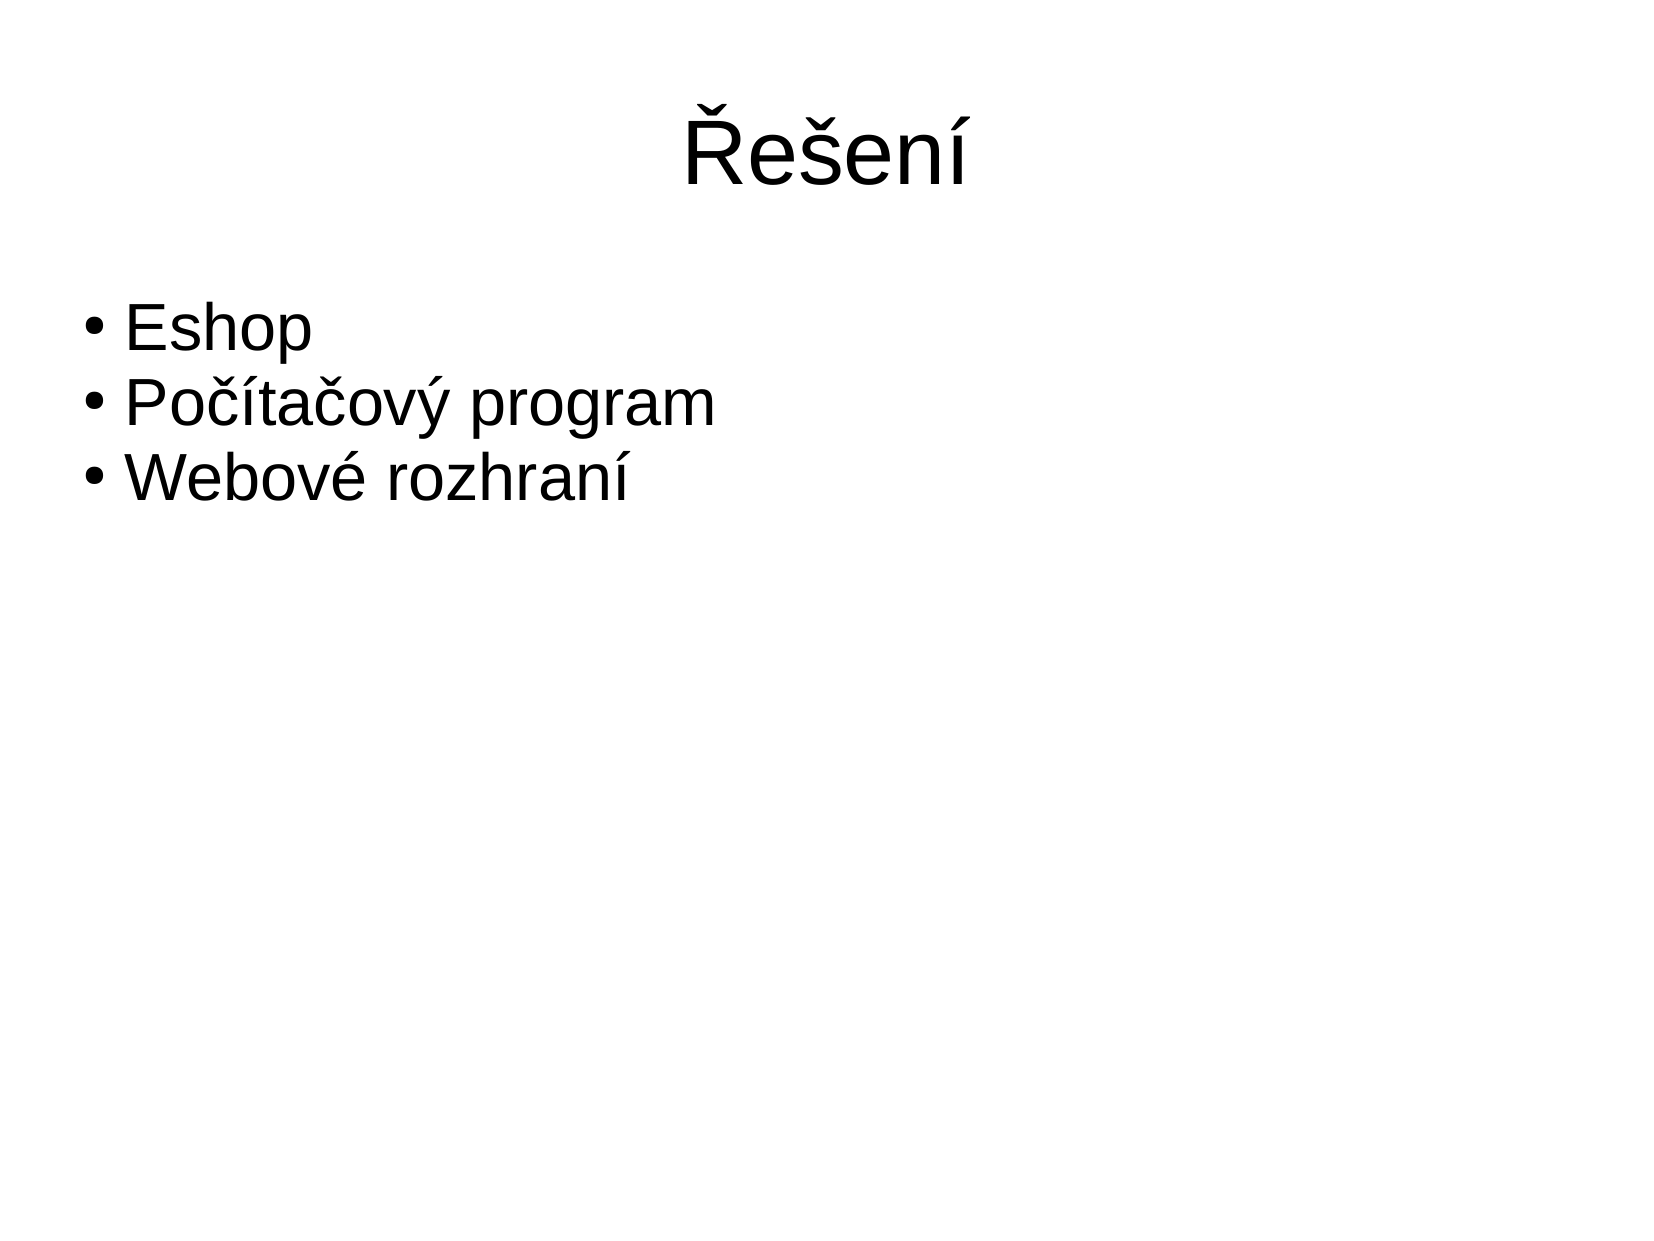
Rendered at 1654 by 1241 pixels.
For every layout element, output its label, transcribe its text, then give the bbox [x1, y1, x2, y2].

title Řešení [82, 49, 1571, 257]
subtitle Eshop Počítačový program Webové rozhraní [82, 290, 1571, 1010]
